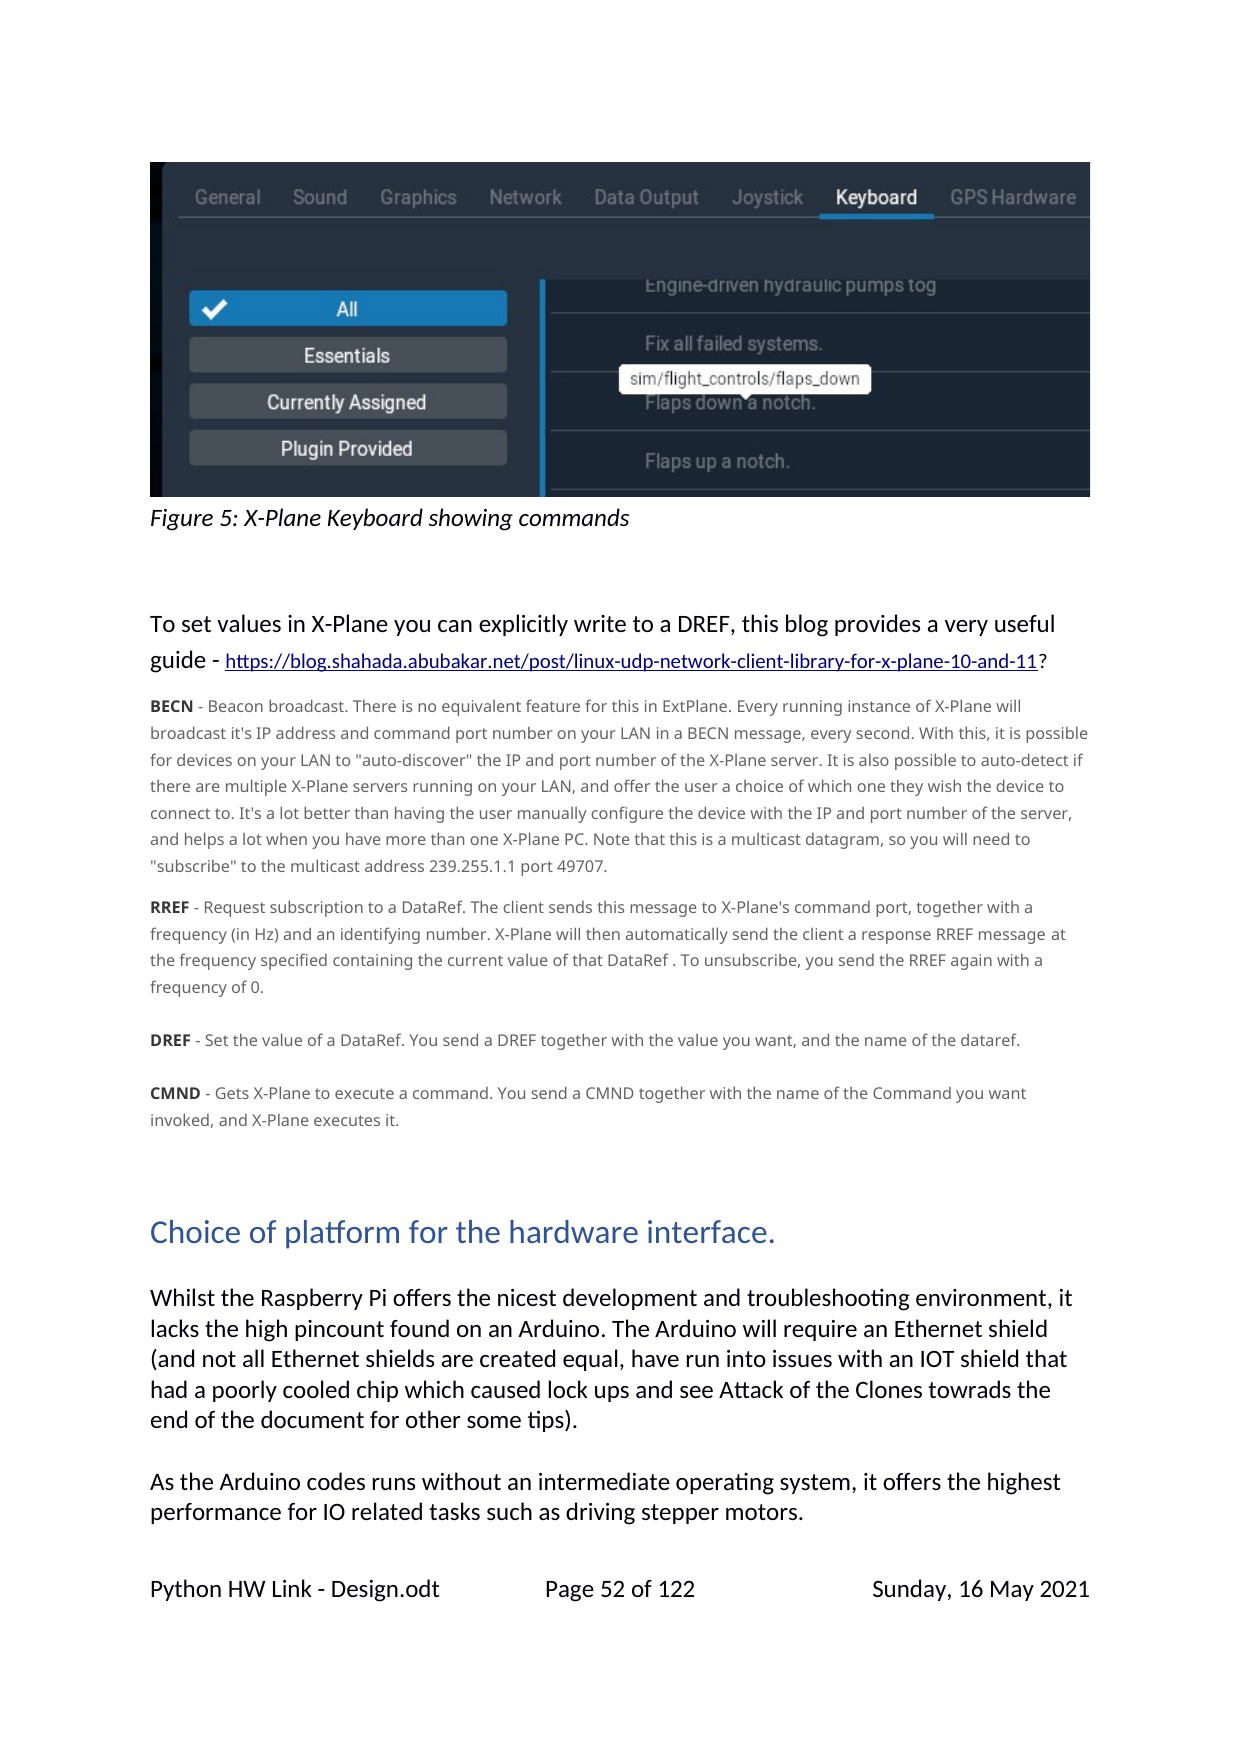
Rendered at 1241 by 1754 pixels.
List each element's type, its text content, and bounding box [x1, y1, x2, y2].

text As the Arduino codes runs without an intermediate operating system, it offers the highest performance for IO related tasks such as driving stepper motors. [150, 1466, 1090, 1527]
text To set values in X-Plane you can explicitly write to a DREF, this blog provides a very useful guide - https://blog.shahada.abubakar.net/post/linux-udp-network-client-library-for-x-plane-10-and-11? [150, 608, 1090, 675]
picture [150, 162, 1091, 497]
text BECN - Beacon broadcast. There is no equivalent feature for this in ExtPlane. Every running instance of X-Plane will broadcast it's IP address and command port number on your LAN in a BECN message, every second. With this, it is possible for devices on your LAN to "auto-discover" the IP and port number of the X-Plane server. It is also possible to auto-detect if there are multiple X-Plane servers running on your LAN, and offer the user a choice of which one they wish the device to connect to. It's a lot better than having the user manually configure the device with the IP and port number of the server, and helps a lot when you have more than one X-Plane PC. Note that this is a multicast datagram, so you will need to "subscribe" to the multicast address 239.255.1.1 port 49707. [150, 696, 1090, 877]
text RREF - Request subscription to a DataRef. The client sends this message to X-Plane's command port, together with a frequency (in Hz) and an identifying number. X-Plane will then automatically send the client a response RREF message at the frequency specified containing the current value of that DataRef . To unsubscribe, you send the RREF again with a frequency of 0. [150, 896, 1090, 998]
text CMND - Gets X-Plane to execute a command. You send a CMND together with the name of the Command you want invoked, and X-Plane executes it. [150, 1082, 1090, 1131]
subtitle Choice of platform for the hardware interface. [150, 1211, 1090, 1252]
text Whilst the Raspberry Pi offers the nicest development and troubleshooting environment, it lacks the high pincount found on an Arduino. The Arduino will require an Ethernet shield (and not all Ethernet shields are created equal, have run into issues with an IOT shield that had a poorly cooled chip which caused lock ups and see Attack of the Clones towrads the end of the document for other some tips). [150, 1282, 1090, 1435]
text DREF - Set the value of a DataRef. You send a DREF together with the value you want, and the name of the dataref. [150, 1029, 1090, 1051]
text Figure 5: X-Plane Keyboard showing commands [150, 497, 1090, 533]
